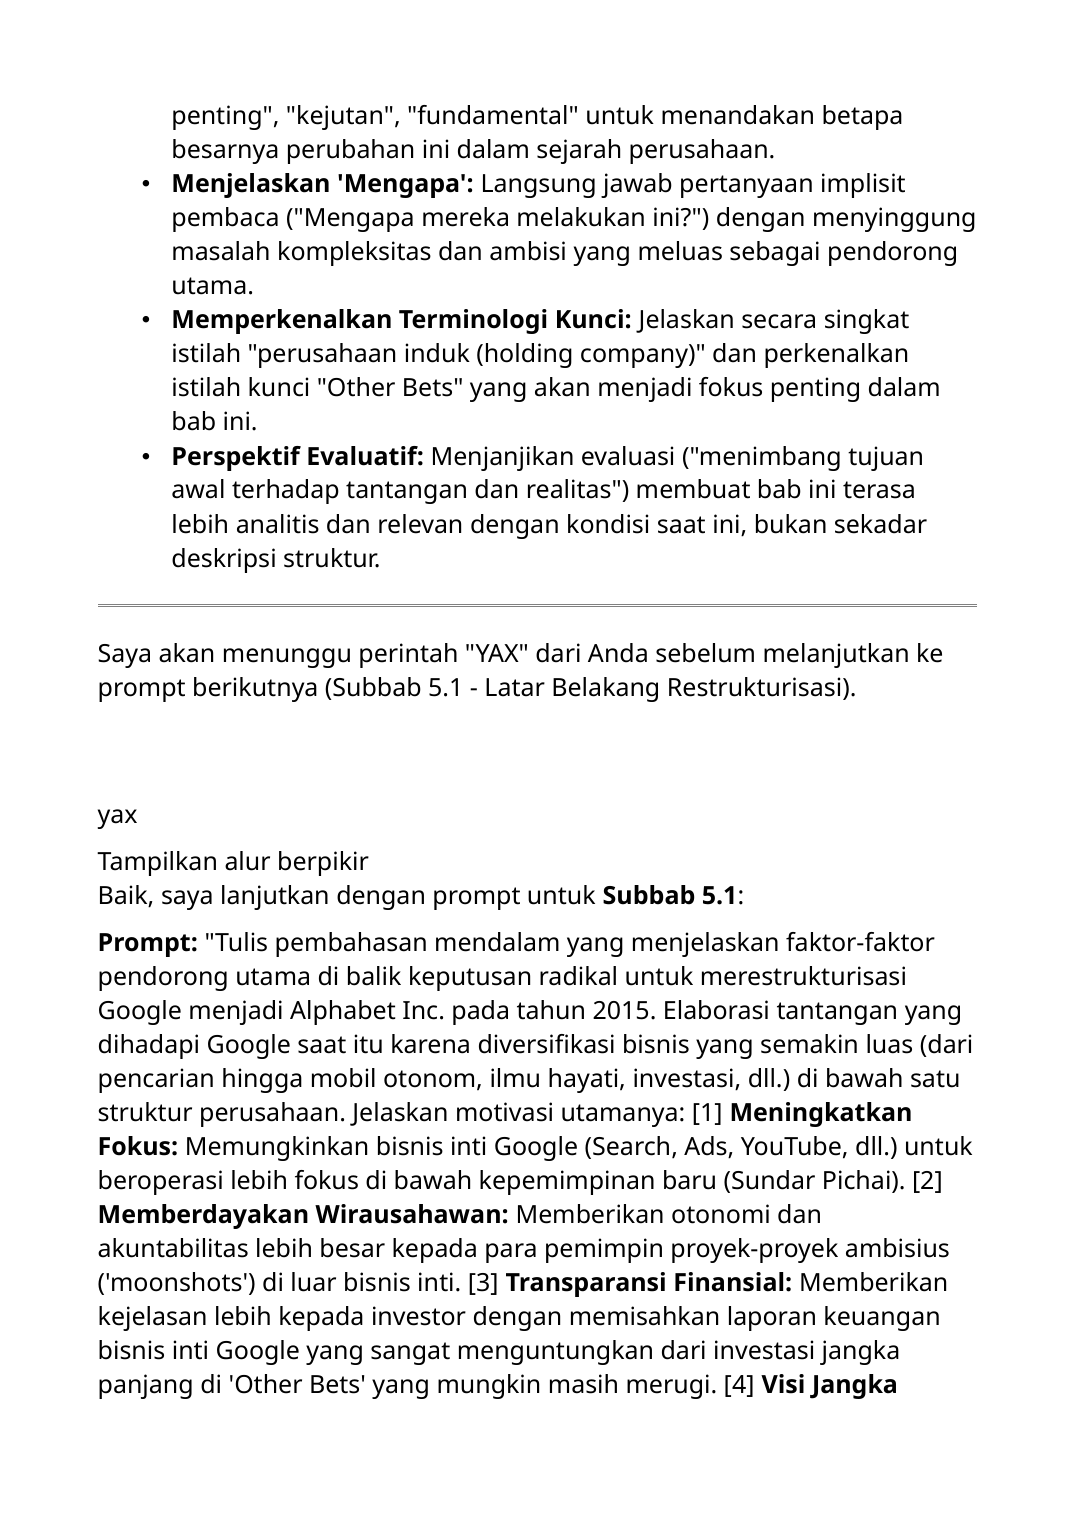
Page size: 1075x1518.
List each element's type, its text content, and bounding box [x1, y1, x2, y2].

list Memperkenalkan Terminologi Kunci: Jelaskan secara singkat istilah "perusahaan induk (holding company)" dan perkenalkan istilah kunci "Other Bets" yang akan menjadi fokus penting dalam bab ini. [142, 302, 977, 438]
text Prompt: "Tulis pembahasan mendalam yang menjelaskan faktor-faktor pendorong utama di balik keputusan radikal untuk merestrukturisasi Google menjadi Alphabet Inc. pada tahun 2015. Elaborasi tantangan yang dihadapi Google saat itu karena diversifikasi bisnis yang semakin luas (dari pencarian hingga mobil otonom, ilmu hayati, investasi, dll.) di bawah satu struktur perusahaan. Jelaskan motivasi utamanya: [1] Meningkatkan Fokus: Memungkinkan bisnis inti Google (Search, Ads, YouTube, dll.) untuk beroperasi lebih fokus di bawah kepemimpinan baru (Sundar Pichai). [2] Memberdayakan Wirausahawan: Memberikan otonomi dan akuntabilitas lebih besar kepada para pemimpin proyek-proyek ambisius ('moonshots') di luar bisnis inti. [3] Transparansi Finansial: Memberikan kejelasan lebih kepada investor dengan memisahkan laporan keuangan bisnis inti Google yang sangat menguntungkan dari investasi jangka panjang di 'Other Bets' yang mungkin masih merugi. [4] Visi Jangka [97, 924, 977, 1401]
text Baik, saya lanjutkan dengan prompt untuk Subbab 5.1: [97, 878, 977, 912]
text yax [97, 797, 977, 831]
list Menjelaskan 'Mengapa': Langsung jawab pertanyaan implisit pembaca ("Mengapa mereka melakukan ini?") dengan menyinggung masalah kompleksitas dan ambisi yang meluas sebagai pendorong utama. [142, 166, 977, 302]
list penting", "kejutan", "fundamental" untuk menandakan betapa besarnya perubahan ini dalam sejarah perusahaan. [142, 97, 977, 166]
text Saya akan menunggu perintah "YAX" dari Anda sebelum melanjutkan ke prompt berikutnya (Subbab 5.1 - Latar Belakang Restrukturisasi). [97, 636, 977, 704]
text Tampilkan alur berpikir [97, 843, 977, 878]
list Perspektif Evaluatif: Menjanjikan evaluasi ("menimbang tujuan awal terhadap tantangan dan realitas") membuat bab ini terasa lebih analitis dan relevan dengan kondisi saat ini, bukan sekadar deskripsi struktur. [142, 438, 977, 574]
